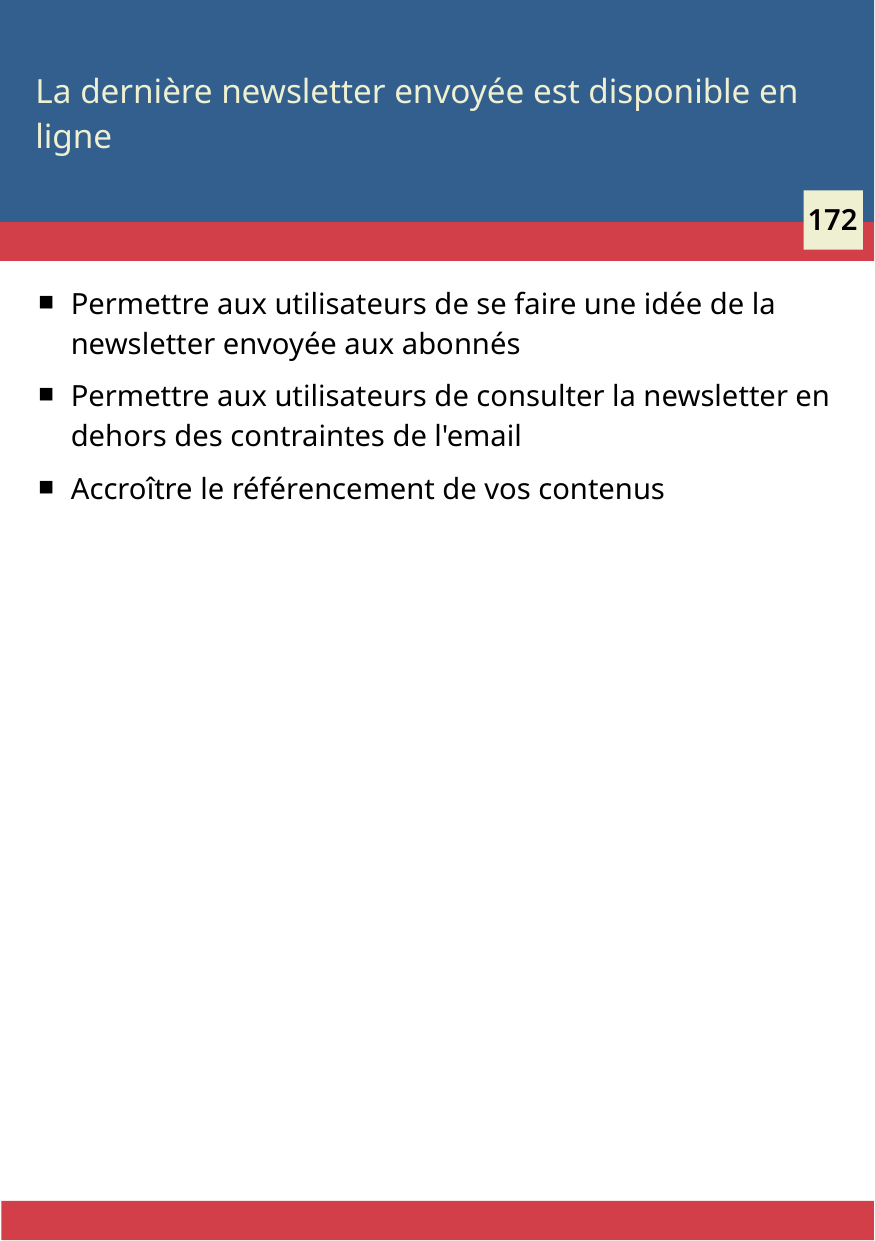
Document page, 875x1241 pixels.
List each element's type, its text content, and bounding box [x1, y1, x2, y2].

list Permettre aux utilisateurs de se faire une idée de la newsletter envoyée aux abonnés Permettre aux utilisateurs de consulter la newsletter en dehors des contraintes de l'email Accroître le référencement de vos contenus [23, 283, 839, 1111]
title La dernière newsletter envoyée est disponible en ligne [35, 13, 839, 213]
text_box 172 [803, 188, 863, 249]
